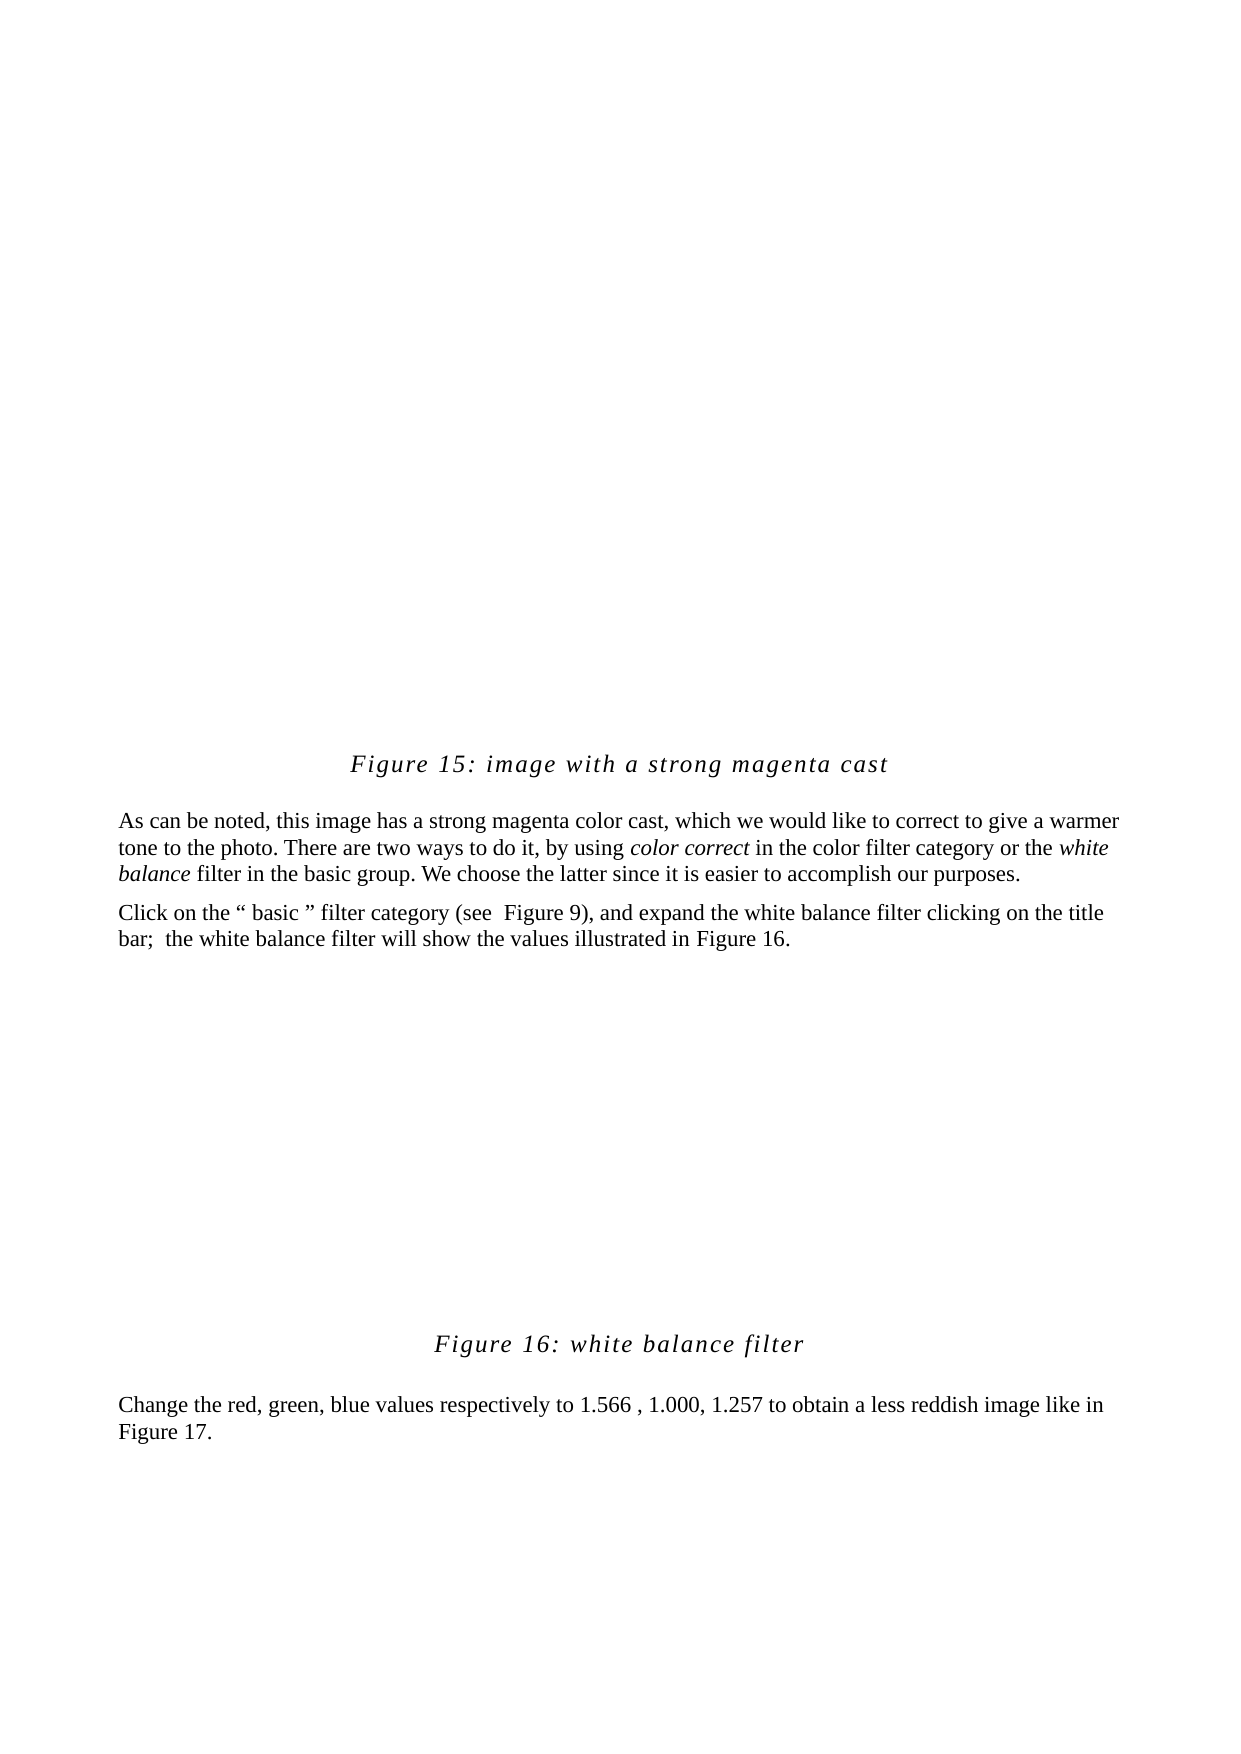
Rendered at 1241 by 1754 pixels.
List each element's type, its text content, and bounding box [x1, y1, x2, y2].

text Figure 16: white balance filter [394, 976, 846, 1358]
text As can be noted, this image has a strong magenta color cast, which we would like to correct to give a warmer tone to the photo. There are two ways to do it, by using color correct in the color filter category or the white balance filter in the basic group. We choose the latter since it is easier to accomplish our purposes. [118, 778, 1122, 886]
text [118, 118, 1122, 130]
text Figure 15: image with a strong magenta cast [118, 130, 1122, 778]
text Change the red, green, blue values respectively to 1.566 , 1.000, 1.257 to obtain a less reddish image like in Figure 17. [118, 1391, 1122, 1444]
text Click on the “ basic ” filter category (see Figure 9), and expand the white balance filter clicking on the title bar; the white balance filter will show the values illustrated in Figure 16. [118, 899, 1122, 951]
